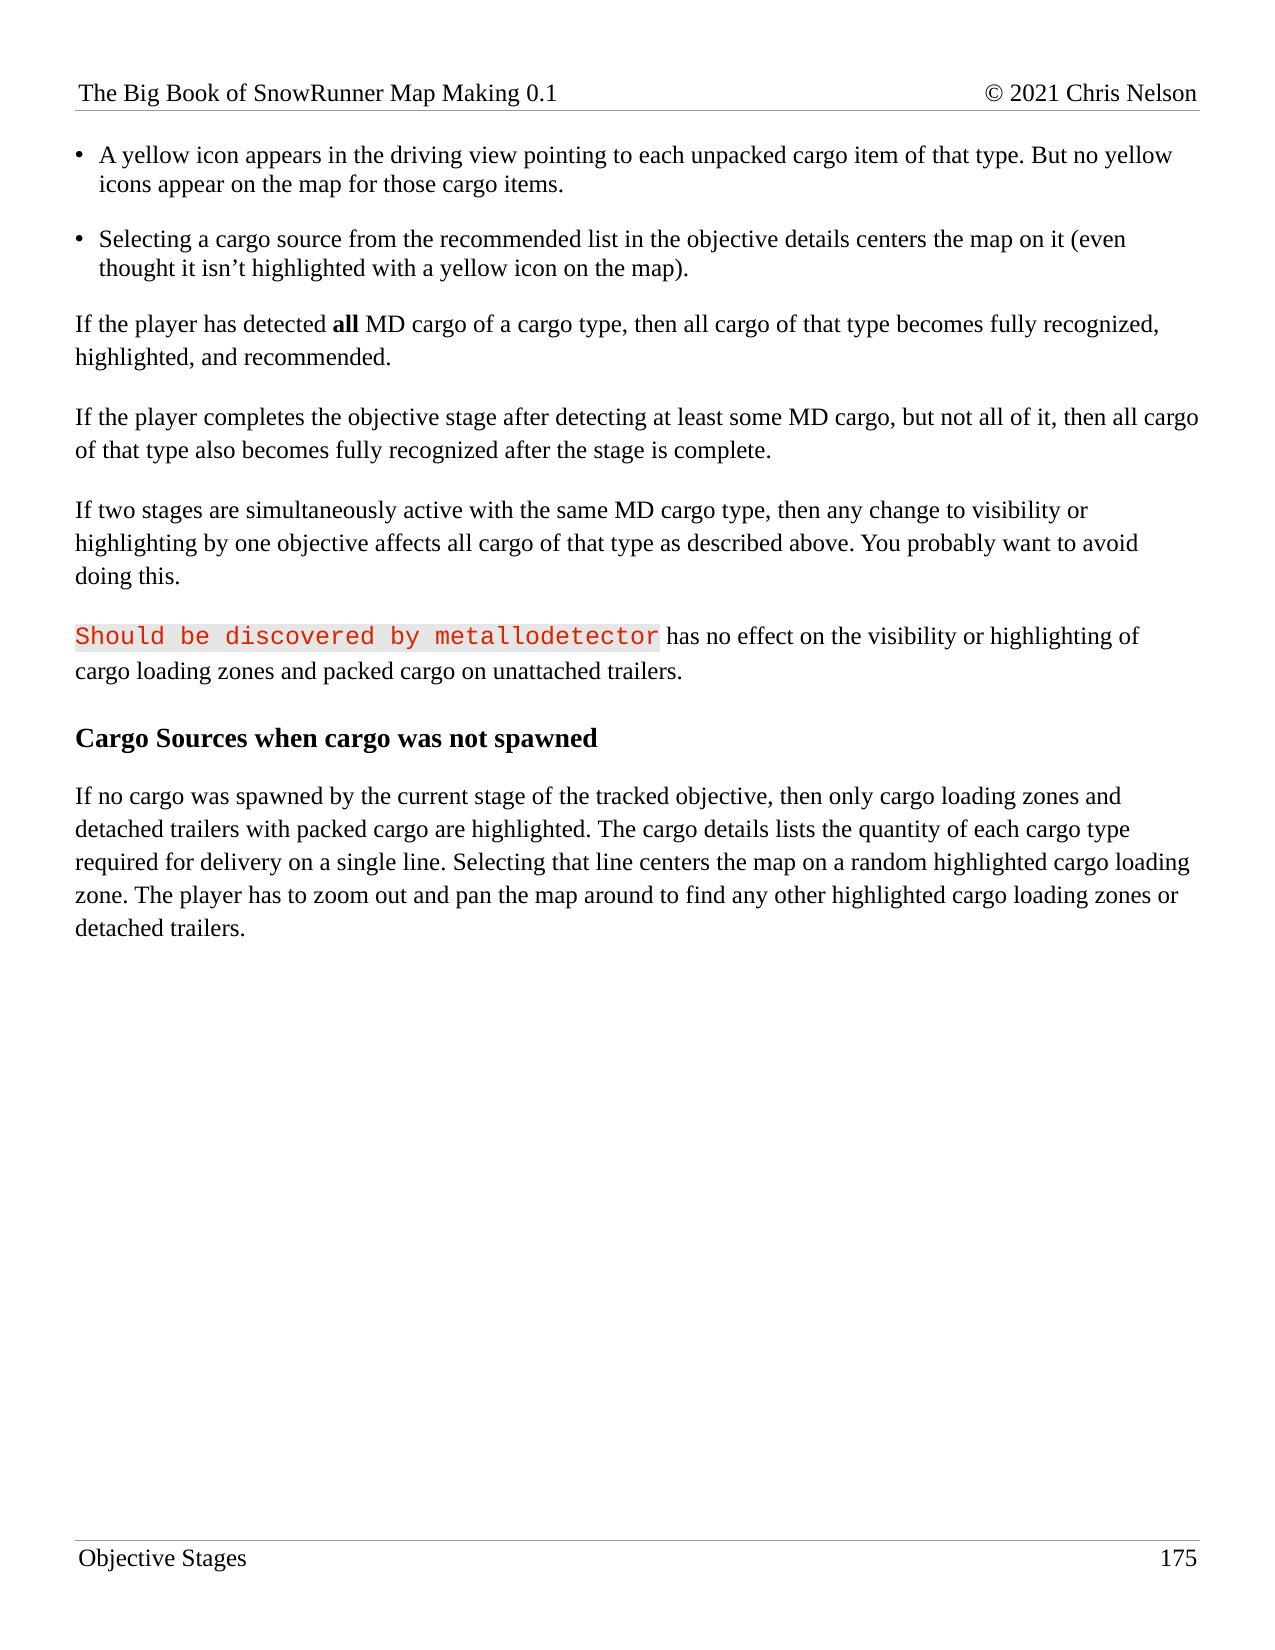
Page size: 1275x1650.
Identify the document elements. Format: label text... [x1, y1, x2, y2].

text If two stages are simultaneously active with the same MD cargo type, then any change to visibility or highlighting by one objective affects all cargo of that type as described above. You probably want to avoid doing this. [75, 495, 1200, 590]
text If no cargo was spawned by the current stage of the tracked objective, then only cargo loading zones and detached trailers with packed cargo are highlighted. The cargo details lists the quantity of each cargo type required for delivery on a single line. Selecting that line centers the map on a random highlighted cargo loading zone. The player has to zoom out and pan the map around to find any other highlighted cargo loading zones or detached trailers. [75, 781, 1200, 942]
text If the player has detected all MD cargo of a cargo type, then all cargo of that type becomes fully recognized, highlighted, and recommended. [75, 309, 1200, 371]
subtitle Cargo Sources when cargo was not spawned [75, 722, 1200, 754]
text Should be discovered by metallodetector has no effect on the visibility or highlighting of cargo loading zones and packed cargo on unattached trailers. [75, 621, 1200, 685]
list A yellow icon appears in the driving view pointing to each unpacked cargo item of that type. But no yellow icons appear on the map for those cargo items. [75, 140, 1200, 197]
text If the player completes the objective stage after detecting at least some MD cargo, but not all of it, then all cargo of that type also becomes fully recognized after the stage is complete. [75, 402, 1200, 464]
list Selecting a cargo source from the recommended list in the objective details centers the map on it (even thought it isn’t highlighted with a yellow icon on the map). [75, 224, 1200, 282]
